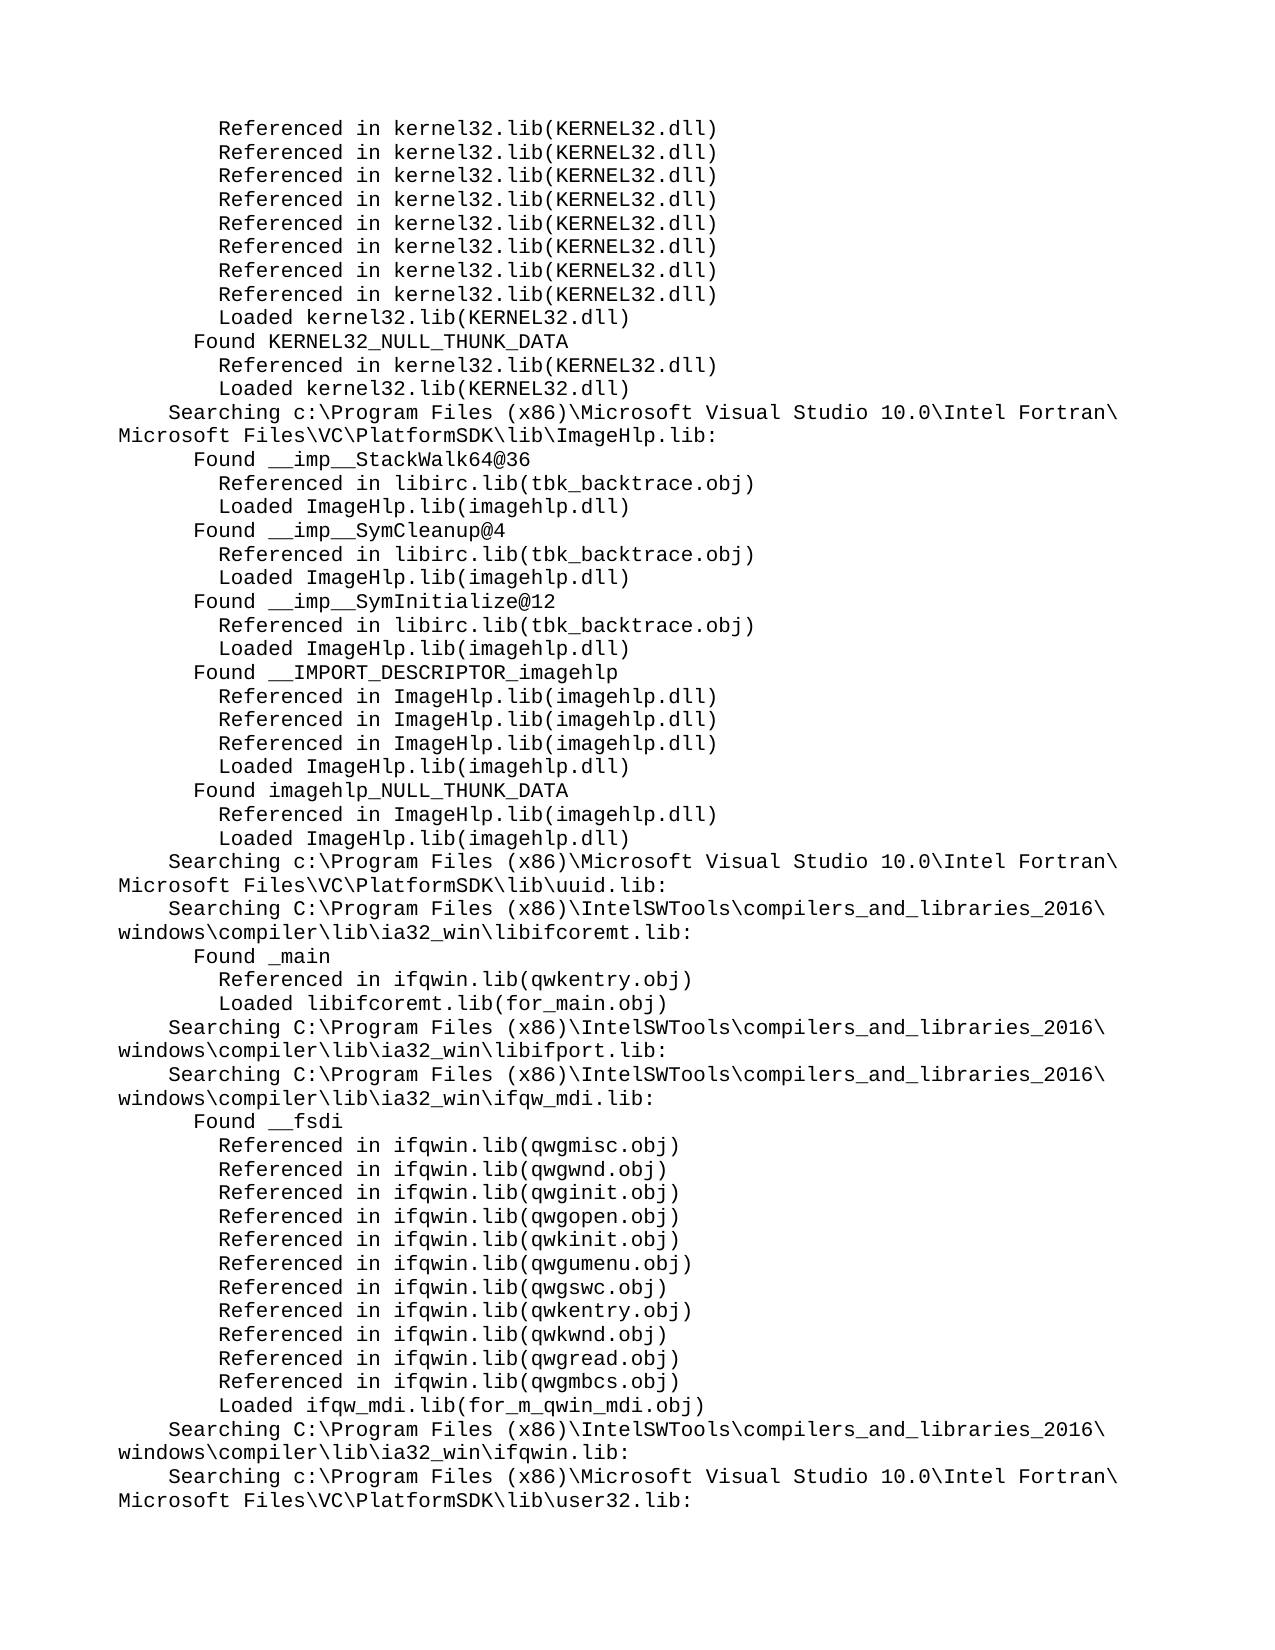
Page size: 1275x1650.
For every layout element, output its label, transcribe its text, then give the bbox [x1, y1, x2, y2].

text Found __fsdi [118, 1111, 1157, 1135]
text Referenced in kernel32.lib(KERNEL32.dll) [118, 354, 1157, 378]
text Referenced in kernel32.lib(KERNEL32.dll) [118, 260, 1157, 284]
text Referenced in ImageHlp.lib(imagehlp.dll) [118, 804, 1157, 827]
text Loaded ifqw_mdi.lib(for_m_qwin_mdi.obj) [118, 1395, 1157, 1419]
text Searching C:\Program Files (x86)\IntelSWTools\compilers_and_libraries_2016\windows\compiler\lib\ia32_win\libifport.lib: [118, 1017, 1157, 1064]
text Referenced in ifqwin.lib(qwgread.obj) [118, 1348, 1157, 1371]
text Referenced in kernel32.lib(KERNEL32.dll) [118, 213, 1157, 236]
text Referenced in ifqwin.lib(qwkentry.obj) [118, 969, 1157, 993]
text Referenced in ifqwin.lib(qwgmisc.obj) [118, 1135, 1157, 1158]
text Referenced in ifqwin.lib(qwgwnd.obj) [118, 1158, 1157, 1182]
text Referenced in libirc.lib(tbk_backtrace.obj) [118, 544, 1157, 567]
text Referenced in ImageHlp.lib(imagehlp.dll) [118, 686, 1157, 709]
text Found __imp__SymInitialize@12 [118, 591, 1157, 615]
text Searching C:\Program Files (x86)\IntelSWTools\compilers_and_libraries_2016\windows\compiler\lib\ia32_win\libifcoremt.lib: [118, 898, 1157, 946]
text Referenced in ImageHlp.lib(imagehlp.dll) [118, 733, 1157, 757]
text Referenced in ifqwin.lib(qwgmbcs.obj) [118, 1371, 1157, 1395]
text Referenced in ImageHlp.lib(imagehlp.dll) [118, 709, 1157, 733]
text Found _main [118, 946, 1157, 969]
text Referenced in ifqwin.lib(qwgswc.obj) [118, 1277, 1157, 1300]
text Referenced in kernel32.lib(KERNEL32.dll) [118, 142, 1157, 165]
text Referenced in ifqwin.lib(qwgopen.obj) [118, 1206, 1157, 1229]
text Searching C:\Program Files (x86)\IntelSWTools\compilers_and_libraries_2016\windows\compiler\lib\ia32_win\ifqwin.lib: [118, 1419, 1157, 1466]
text Searching c:\Program Files (x86)\Microsoft Visual Studio 10.0\Intel Fortran\Microsoft Files\VC\PlatformSDK\lib\user32.lib: [118, 1466, 1157, 1513]
text Referenced in ifqwin.lib(qwkentry.obj) [118, 1300, 1157, 1324]
text Referenced in kernel32.lib(KERNEL32.dll) [118, 118, 1157, 142]
text Referenced in libirc.lib(tbk_backtrace.obj) [118, 615, 1157, 638]
text Found __imp__SymCleanup@4 [118, 520, 1157, 544]
text Searching c:\Program Files (x86)\Microsoft Visual Studio 10.0\Intel Fortran\Microsoft Files\VC\PlatformSDK\lib\uuid.lib: [118, 851, 1157, 898]
text Loaded ImageHlp.lib(imagehlp.dll) [118, 638, 1157, 662]
text Found __IMPORT_DESCRIPTOR_imagehlp [118, 662, 1157, 686]
text Loaded ImageHlp.lib(imagehlp.dll) [118, 827, 1157, 851]
text Found KERNEL32_NULL_THUNK_DATA [118, 331, 1157, 354]
text Referenced in ifqwin.lib(qwkwnd.obj) [118, 1324, 1157, 1348]
text Loaded kernel32.lib(KERNEL32.dll) [118, 307, 1157, 331]
text Searching c:\Program Files (x86)\Microsoft Visual Studio 10.0\Intel Fortran\Microsoft Files\VC\PlatformSDK\lib\ImageHlp.lib: [118, 402, 1157, 449]
text Found imagehlp_NULL_THUNK_DATA [118, 780, 1157, 804]
text Searching C:\Program Files (x86)\IntelSWTools\compilers_and_libraries_2016\windows\compiler\lib\ia32_win\ifqw_mdi.lib: [118, 1064, 1157, 1111]
text Referenced in kernel32.lib(KERNEL32.dll) [118, 165, 1157, 189]
text Referenced in libirc.lib(tbk_backtrace.obj) [118, 473, 1157, 496]
text Loaded kernel32.lib(KERNEL32.dll) [118, 378, 1157, 402]
text Referenced in ifqwin.lib(qwginit.obj) [118, 1182, 1157, 1206]
text Loaded ImageHlp.lib(imagehlp.dll) [118, 567, 1157, 591]
text Found __imp__StackWalk64@36 [118, 449, 1157, 473]
text Referenced in ifqwin.lib(qwkinit.obj) [118, 1229, 1157, 1253]
text Loaded libifcoremt.lib(for_main.obj) [118, 993, 1157, 1017]
text Loaded ImageHlp.lib(imagehlp.dll) [118, 496, 1157, 520]
text Referenced in ifqwin.lib(qwgumenu.obj) [118, 1253, 1157, 1277]
text Referenced in kernel32.lib(KERNEL32.dll) [118, 189, 1157, 213]
text Loaded ImageHlp.lib(imagehlp.dll) [118, 757, 1157, 780]
text Referenced in kernel32.lib(KERNEL32.dll) [118, 284, 1157, 307]
text Referenced in kernel32.lib(KERNEL32.dll) [118, 236, 1157, 260]
